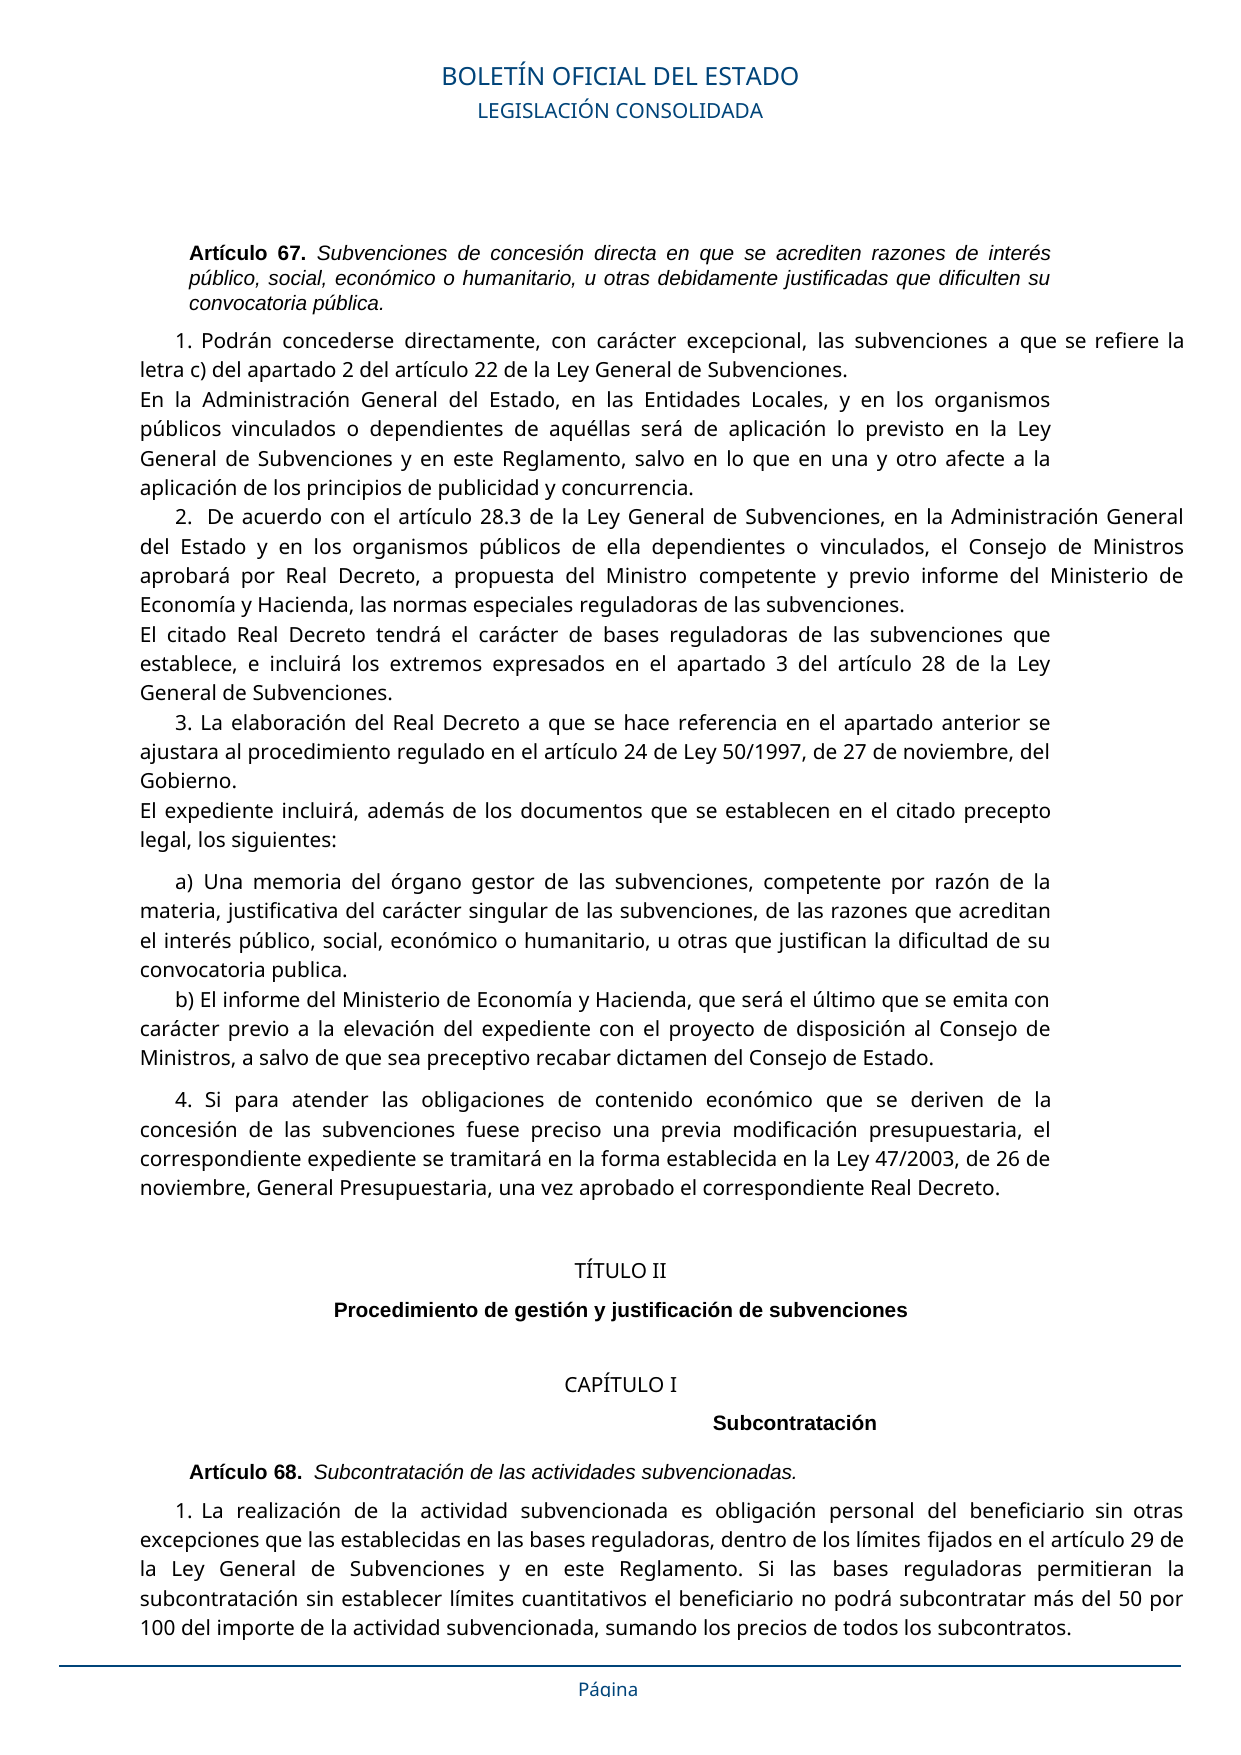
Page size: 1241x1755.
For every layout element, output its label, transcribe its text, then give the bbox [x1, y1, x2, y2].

list La elaboración del Real Decreto a que se hace referencia en el apartado anterior se ajustara al procedimiento regulado en el artículo 24 de Ley 50/1997, de 27 de noviembre, del Gobierno. [139, 708, 1052, 795]
text Artículo 68. Subcontratación de las actividades subvencionadas. [189, 1460, 1184, 1484]
list Una memoria del órgano gestor de las subvenciones, competente por razón de la materia, justificativa del carácter singular de las subvenciones, de las razones que acreditan el interés público, social, económico o humanitario, u otras que justifican la dificultad de su convocatoria publica. [139, 867, 1052, 984]
list De acuerdo con el artículo 28.3 de la Ley General de Subvenciones, en la Administración General del Estado y en los organismos públicos de ella dependientes o vinculados, el Consejo de Ministros aprobará por Real Decreto, a propuesta del Ministro competente y previo informe del Ministerio de Economía y Hacienda, las normas especiales reguladoras de las subvenciones. [139, 502, 1184, 619]
text CAPÍTULO I [405, 1370, 836, 1398]
text El citado Real Decreto tendrá el carácter de bases reguladoras de las subvenciones que establece, e incluirá los extremos expresados en el apartado 3 del artículo 28 de la Ley General de Subvenciones. [139, 620, 1052, 707]
subtitle Subcontratación [405, 1411, 1184, 1435]
list Si para atender las obligaciones de contenido económico que se deriven de la concesión de las subvenciones fuese preciso una previa modificación presupuestaria, el correspondiente expediente se tramitará en la forma establecida en la Ley 47/2003, de 26 de noviembre, General Presupuestaria, una vez aprobado el correspondiente Real Decreto. [139, 1085, 1052, 1202]
text El expediente incluirá, además de los documentos que se establecen en el citado precepto legal, los siguientes: [139, 796, 1052, 854]
list Podrán concederse directamente, con carácter excepcional, las subvenciones a que se refiere la letra c) del apartado 2 del artículo 22 de la Ley General de Subvenciones. [139, 326, 1184, 384]
text TÍTULO II [405, 1256, 836, 1285]
subtitle Procedimiento de gestión y justificación de subvenciones [331, 1298, 910, 1322]
text Artículo 67. Subvenciones de concesión directa en que se acrediten razones de interés público, social, económico o humanitario, u otras debidamente justificadas que dificulten su convocatoria pública. [189, 241, 1052, 314]
text En la Administración General del Estado, en las Entidades Locales, y en los organismos públicos vinculados o dependientes de aquéllas será de aplicación lo previsto en la Ley General de Subvenciones y en este Reglamento, salvo en lo que en una y otro afecte a la aplicación de los principios de publicidad y concurrencia. [139, 385, 1052, 501]
list La realización de la actividad subvencionada es obligación personal del beneficiario sin otras excepciones que las establecidas en las bases reguladoras, dentro de los límites fijados en el artículo 29 de la Ley General de Subvenciones y en este Reglamento. Si las bases reguladoras permitieran la subcontratación sin establecer límites cuantitativos el beneficiario no podrá subcontratar más del 50 por 100 del importe de la actividad subvencionada, sumando los precios de todos los subcontratos. [139, 1496, 1184, 1642]
list El informe del Ministerio de Economía y Hacienda, que será el último que se emita con carácter previo a la elevación del expediente con el proyecto de disposición al Consejo de Ministros, a salvo de que sea preceptivo recabar dictamen del Consejo de Estado. [139, 985, 1052, 1072]
